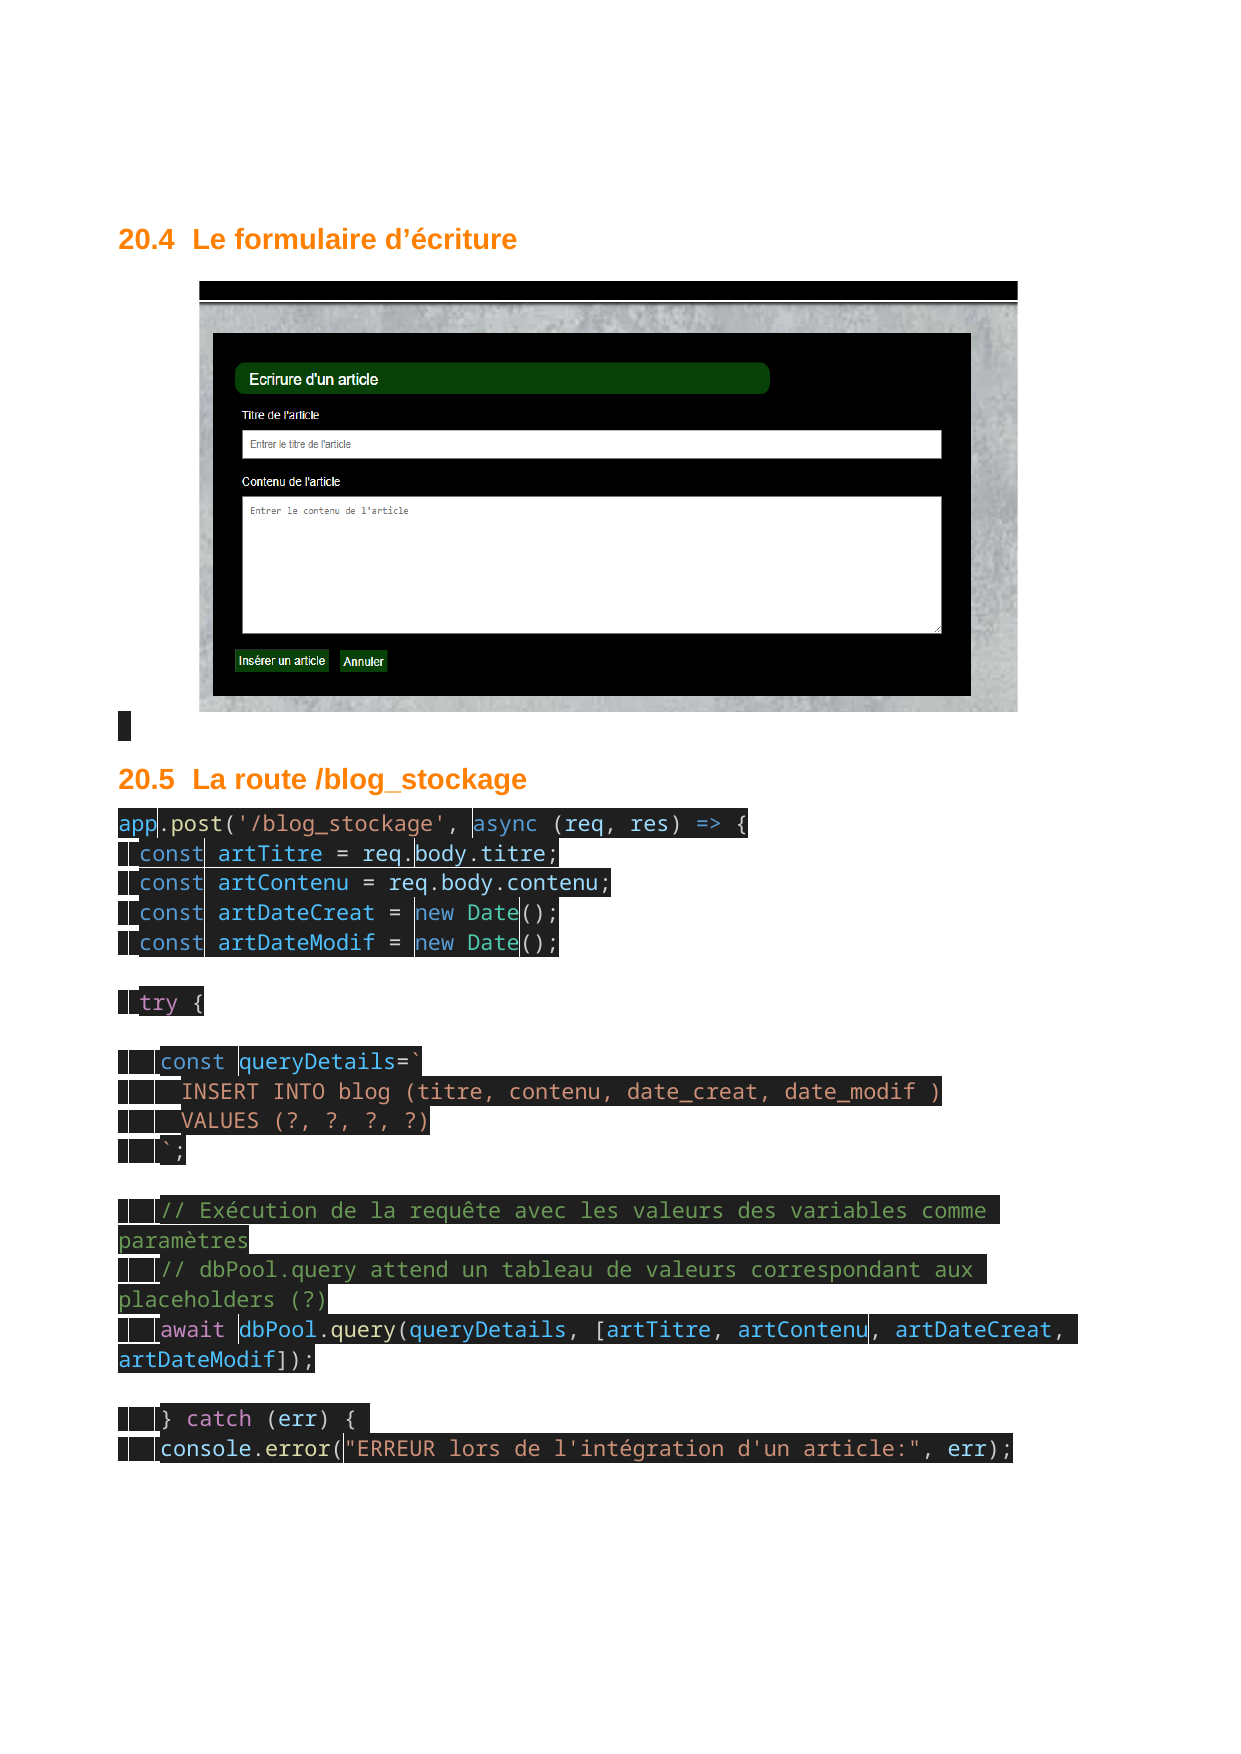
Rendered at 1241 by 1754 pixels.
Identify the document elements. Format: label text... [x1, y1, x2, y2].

subtitle Le formulaire d’écriture [118, 222, 1122, 256]
text // dbPool.query attend un tableau de valeurs correspondant aux placeholders (?) [118, 1254, 1122, 1314]
picture [199, 281, 1018, 712]
text const artDateModif = new Date(); [118, 927, 1122, 957]
text const artTitre = req.body.titre; [118, 838, 1122, 867]
text await dbPool.query(queryDetails, [artTitre, artContenu, artDateCreat, artDateModif]); [118, 1314, 1122, 1373]
text } catch (err) { [118, 1403, 1122, 1433]
text VALUES (?, ?, ?, ?) [118, 1106, 1122, 1135]
text const artContenu = req.body.contenu; [118, 867, 1122, 897]
text const queryDetails=` [118, 1046, 1122, 1076]
text const artDateCreat = new Date(); [118, 897, 1122, 927]
text `; [118, 1135, 1122, 1165]
text app.post('/blog_stockage', async (req, res) => { [118, 808, 1122, 838]
text // Exécution de la requête avec les valeurs des variables comme paramètres [118, 1195, 1122, 1254]
text INSERT INTO blog (titre, contenu, date_creat, date_modif ) [118, 1076, 1122, 1106]
subtitle La route /blog_stockage [118, 762, 1122, 795]
text console.error("ERREUR lors de l'intégration d'un article:", err); [118, 1433, 1122, 1463]
text try { [118, 986, 1122, 1016]
